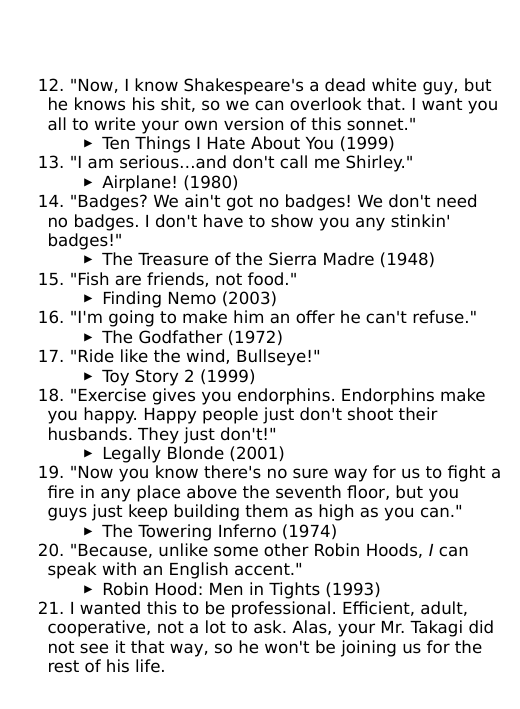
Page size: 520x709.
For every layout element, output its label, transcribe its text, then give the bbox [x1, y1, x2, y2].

list I wanted this to be professional. Efficient, adult, cooperative, not a lot to ask. Alas, your Mr. Takagi did not see it that way, so he won't be joining us for the rest of his life. [32, 599, 502, 677]
list Legally Blonde (2001) [83, 444, 502, 463]
list "I'm going to make him an offer he can't refuse." [32, 308, 502, 328]
list "I am serious…and don't call me Shirley." [32, 153, 502, 173]
list "Now, I know Shakespeare's a dead white guy, but he knows his shit, so we can overlook that. I want you all to write your own version of this sonnet." [32, 76, 502, 134]
list Robin Hood: Men in Tights (1993) [83, 580, 502, 599]
list Airplane! (1980) [83, 173, 502, 192]
list "Now you know there's no sure way for us to fight a fire in any place above the seventh floor, but you guys just keep building them as high as you can." [32, 463, 502, 522]
list "Fish are friends, not food." [32, 270, 502, 289]
list "Exercise gives you endorphins. Endorphins make you happy. Happy people just don't shoot their husbands. They just don't!" [32, 386, 502, 444]
list The Towering Inferno (1974) [83, 522, 502, 541]
list "Because, unlike some other Robin Hoods, I can speak with an English accent." [32, 541, 502, 580]
list Finding Nemo (2003) [83, 289, 502, 308]
list The Treasure of the Sierra Madre (1948) [83, 250, 502, 270]
list The Godfather (1972) [83, 328, 502, 347]
list Ten Things I Hate About You (1999) [83, 134, 502, 153]
list "Badges? We ain't got no badges! We don't need no badges. I don't have to show you any stinkin' badges!" [32, 192, 502, 250]
list "Ride like the wind, Bullseye!" [32, 347, 502, 367]
list Toy Story 2 (1999) [83, 367, 502, 386]
